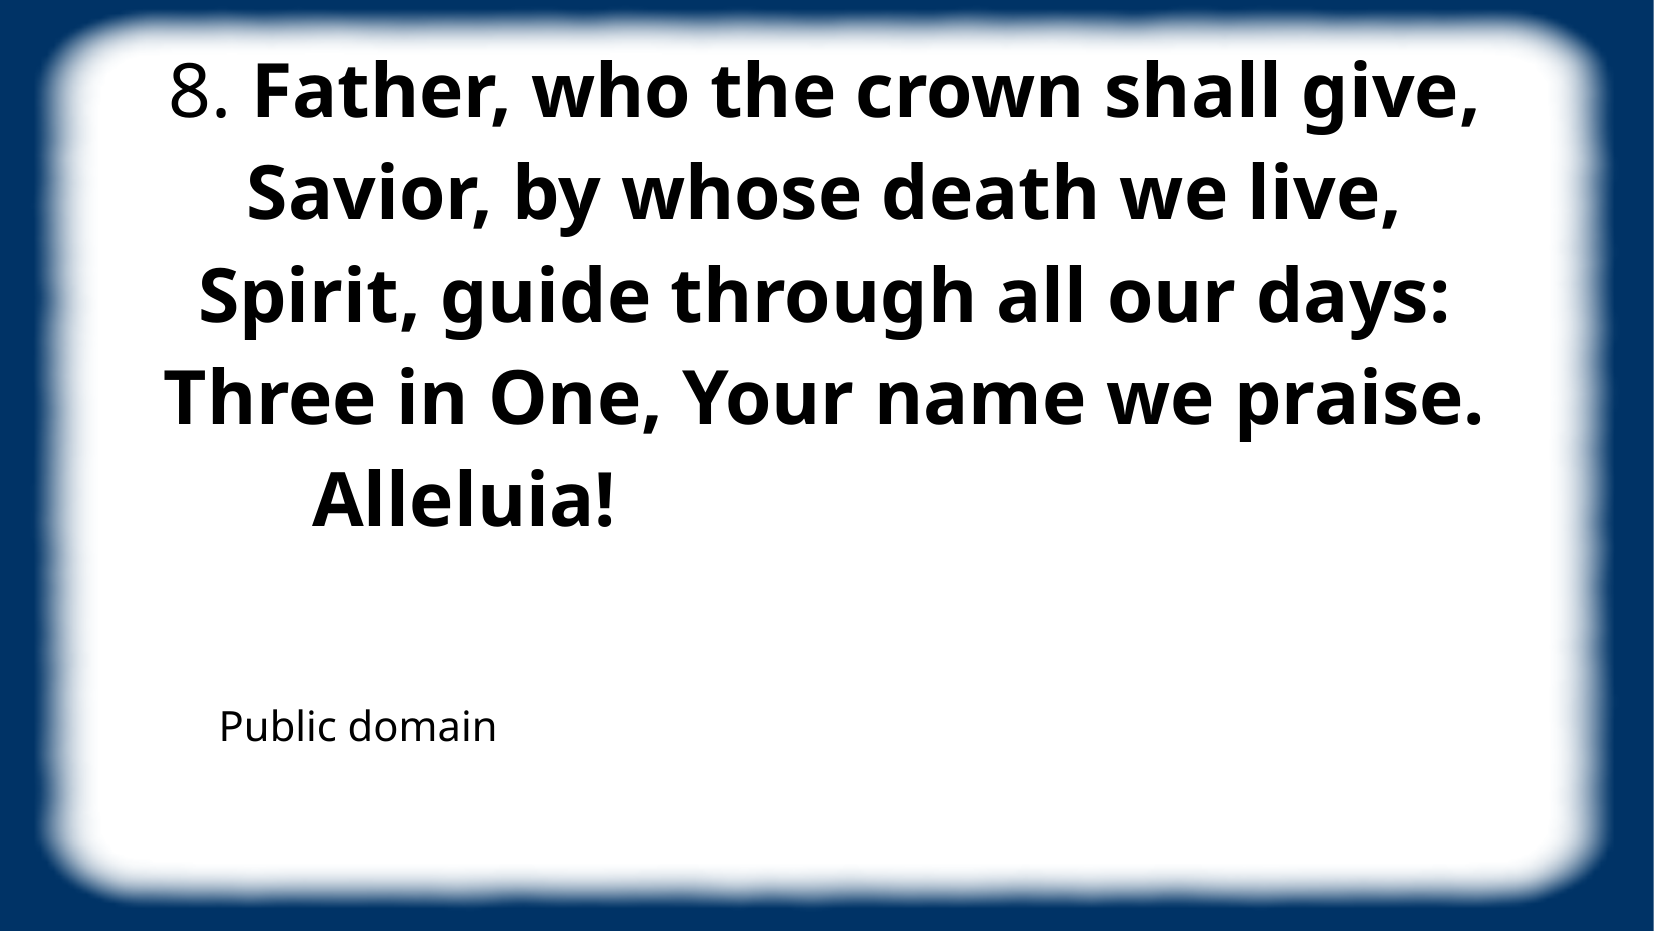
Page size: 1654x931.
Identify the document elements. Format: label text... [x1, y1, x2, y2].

text_box 8. Father, who the crown shall give, Savior, by whose death we live, Spirit, guide through all our days: Three in One, Your name we praise. Alleluia! Public domain [75, 30, 1576, 744]
picture [0, 0, 1654, 931]
